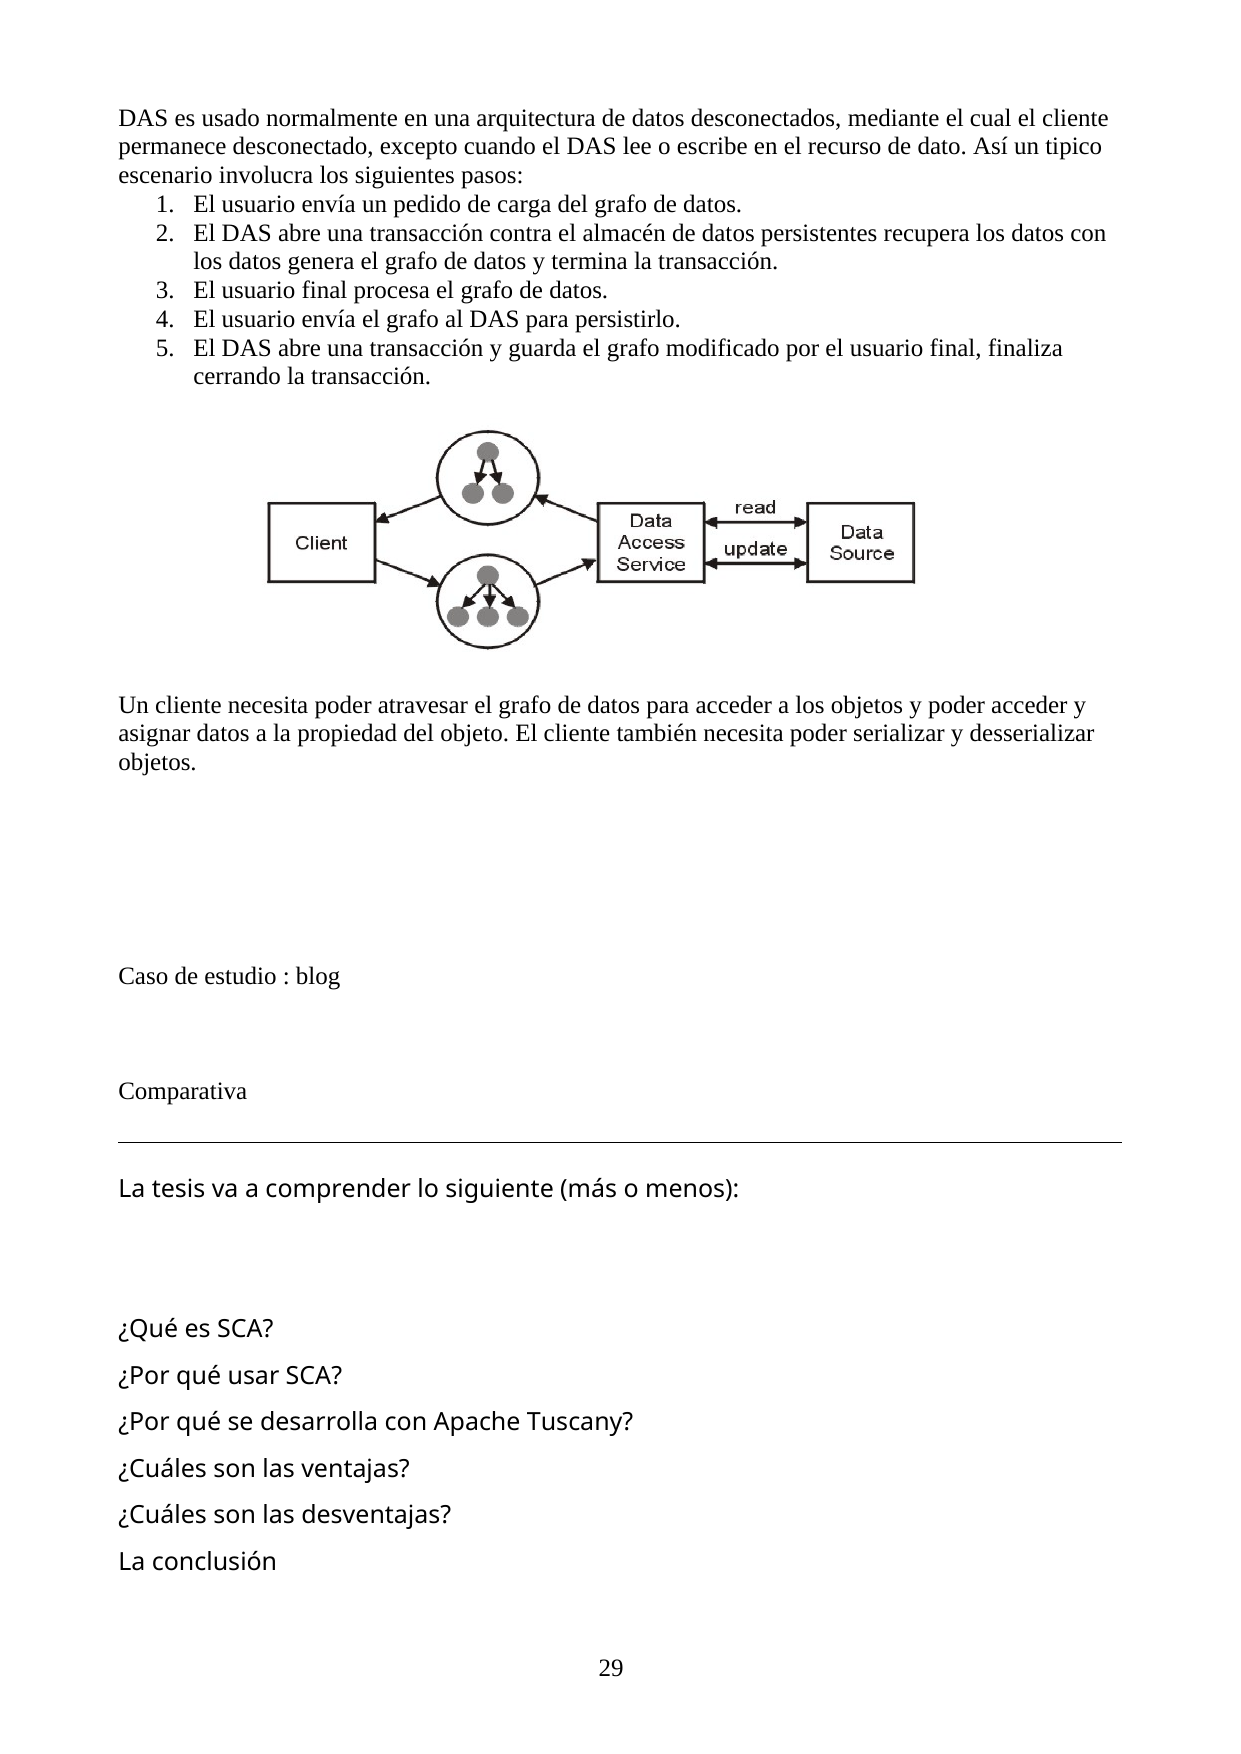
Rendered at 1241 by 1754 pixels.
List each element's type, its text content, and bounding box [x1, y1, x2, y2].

text ¿Cuáles son las desventajas? [118, 1497, 1122, 1531]
text ¿Cuáles son las ventajas? [118, 1450, 1122, 1484]
text Un cliente necesita poder atravesar el grafo de datos para acceder a los objetos y poder acceder y asignar datos a la propiedad del objeto. El cliente también necesita poder serializar y desserializar objetos. [118, 690, 1122, 776]
text Comparativa [118, 1076, 1122, 1105]
list El DAS abre una transacción contra el almacén de datos persistentes recupera los datos con los datos genera el grafo de datos y termina la transacción. [156, 218, 1122, 275]
list El usuario final procesa el grafo de datos. [156, 275, 1122, 304]
picture [242, 418, 998, 690]
list El usuario envía el grafo al DAS para persistirlo. [156, 304, 1122, 333]
text ¿Por qué se desarrolla con Apache Tuscany? [118, 1404, 1122, 1438]
text Caso de estudio : blog [118, 961, 1122, 990]
list El usuario envía un pedido de carga del grafo de datos. [156, 189, 1122, 218]
text La conclusión [118, 1543, 1122, 1578]
text La tesis va a comprender lo siguiente (más o menos): [118, 1171, 1122, 1205]
list El DAS abre una transacción y guarda el grafo modificado por el usuario final, finaliza cerrando la transacción. [156, 333, 1122, 390]
text ¿Qué es SCA? [118, 1311, 1122, 1345]
text DAS es usado normalmente en una arquitectura de datos desconectados, mediante el cual el cliente permanece desconectado, excepto cuando el DAS lee o escribe en el recurso de dato. Así un tipico escenario involucra los siguientes pasos: [118, 103, 1122, 189]
text ¿Por qué usar SCA? [118, 1357, 1122, 1391]
